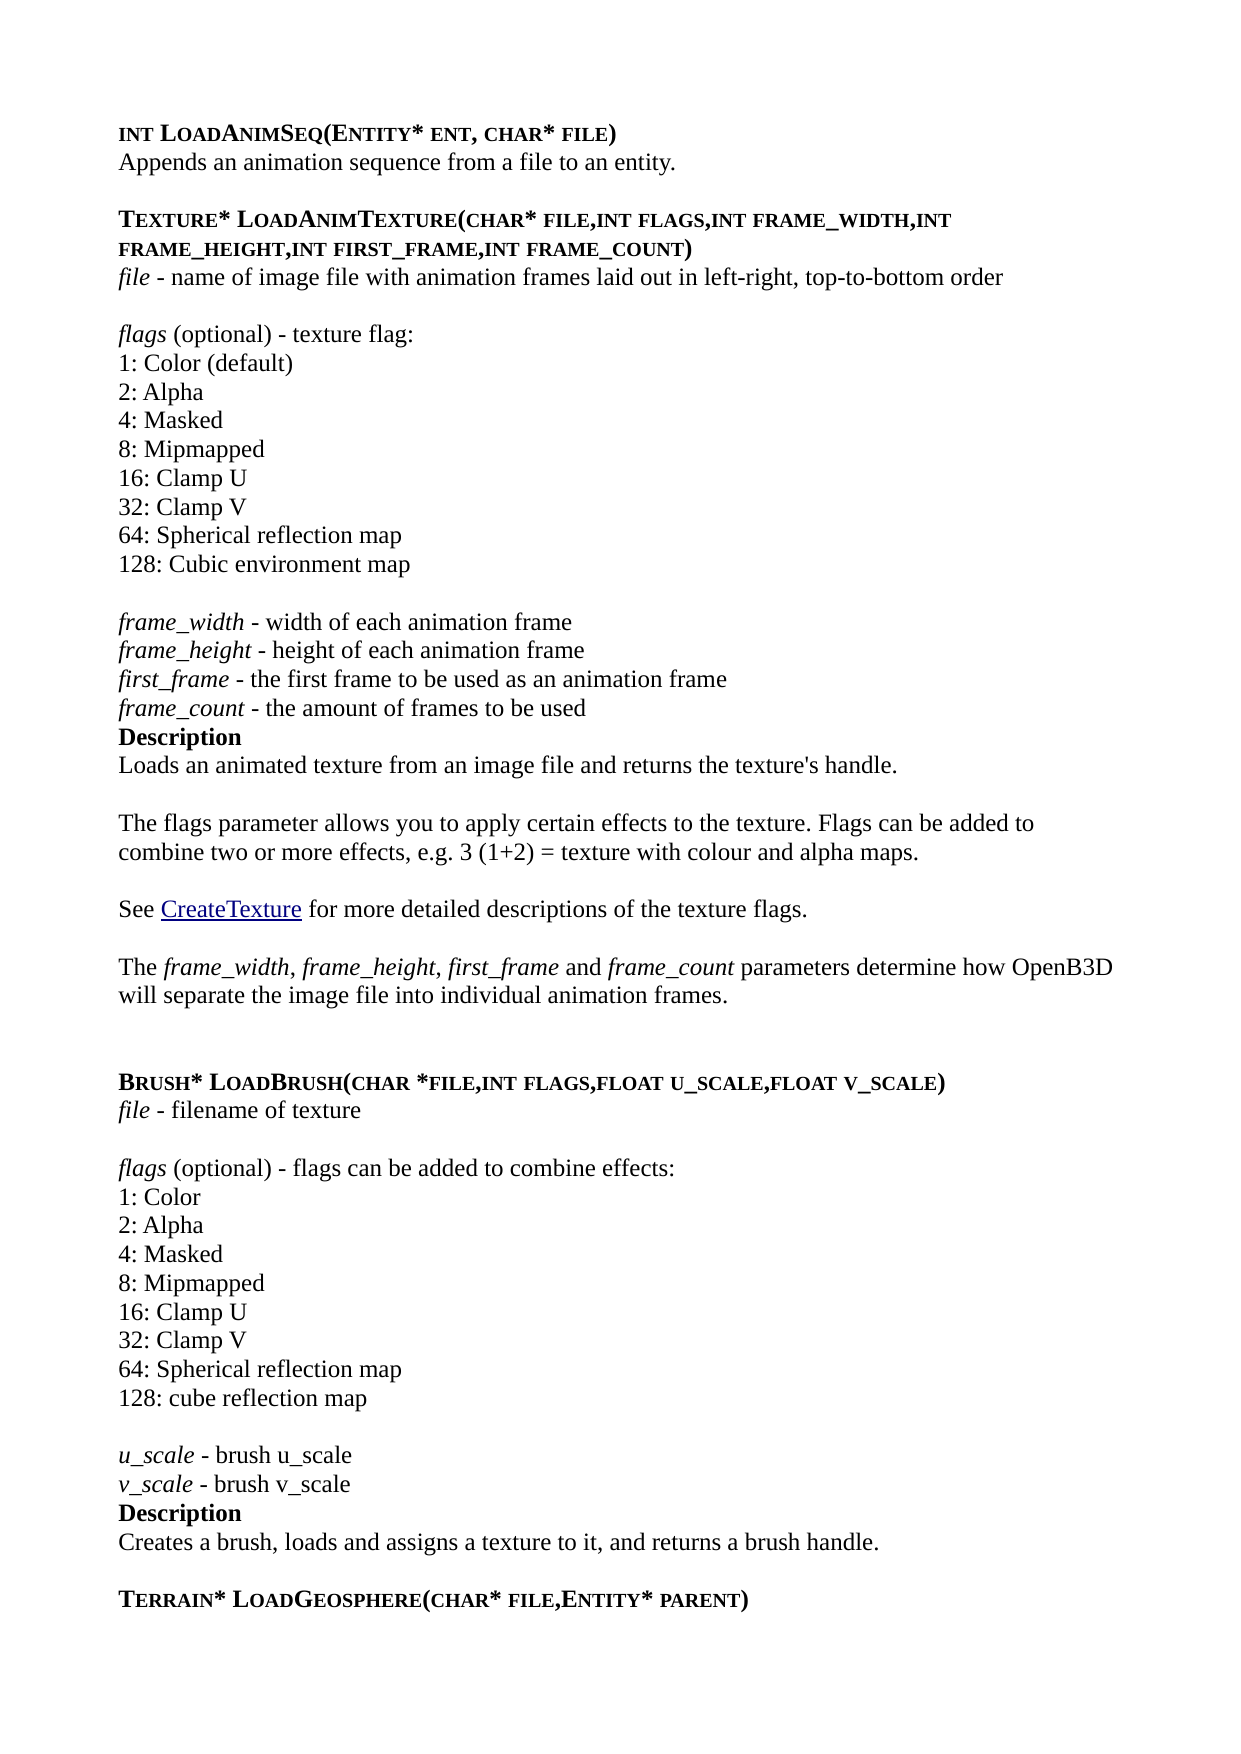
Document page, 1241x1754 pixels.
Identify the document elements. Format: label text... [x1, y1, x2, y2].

text int LoadAnimSeq(Entity* ent, char* file) [118, 118, 1122, 147]
text 1: Color [118, 1182, 1122, 1211]
text frame_count - the amount of frames to be used [118, 693, 1122, 722]
text 8: Mipmapped [118, 1268, 1122, 1297]
text file - name of image file with animation frames laid out in left-right, top-to-bottom order [118, 262, 1122, 291]
text 16: Clamp U [118, 1297, 1122, 1326]
text 128: Cubic environment map [118, 549, 1122, 578]
text 64: Spherical reflection map [118, 521, 1122, 549]
text 2: Alpha [118, 1211, 1122, 1239]
text 16: Clamp U [118, 463, 1122, 492]
text frame_width - width of each animation frame [118, 607, 1122, 636]
text Texture* LoadAnimTexture(char* file,int flags,int frame_width,int frame_height,int first_frame,int frame_count) [118, 204, 1122, 262]
text 1: Color (default) [118, 348, 1122, 377]
text The frame_width, frame_height, first_frame and frame_count parameters determine how OpenB3D will separate the image file into individual animation frames. [118, 952, 1122, 1009]
text 128: cube reflection map [118, 1383, 1122, 1412]
text frame_height - height of each animation frame [118, 636, 1122, 664]
text 32: Clamp V [118, 1326, 1122, 1354]
text See CreateTexture for more detailed descriptions of the texture flags. [118, 894, 1122, 923]
text 4: Masked [118, 1239, 1122, 1268]
text Loads an animated texture from an image file and returns the texture's handle. [118, 751, 1122, 779]
text Description [118, 1498, 1122, 1527]
text 64: Spherical reflection map [118, 1354, 1122, 1383]
text 2: Alpha [118, 377, 1122, 406]
text Brush* LoadBrush(char *file,int flags,float u_scale,float v_scale) [118, 1067, 1122, 1096]
text The flags parameter allows you to apply certain effects to the texture. Flags can be added to combine two or more effects, e.g. 3 (1+2) = texture with colour and alpha maps. [118, 808, 1122, 866]
text 4: Masked [118, 406, 1122, 434]
text flags (optional) - flags can be added to combine effects: [118, 1153, 1122, 1182]
text first_frame - the first frame to be used as an animation frame [118, 664, 1122, 693]
text Creates a brush, loads and assigns a texture to it, and returns a brush handle. [118, 1527, 1122, 1556]
text 32: Clamp V [118, 492, 1122, 521]
text flags (optional) - texture flag: [118, 319, 1122, 348]
text u_scale - brush u_scale [118, 1441, 1122, 1469]
text file - filename of texture [118, 1096, 1122, 1124]
text Terrain* LoadGeosphere(char* file,Entity* parent) [118, 1584, 1122, 1613]
text v_scale - brush v_scale [118, 1469, 1122, 1498]
text Description [118, 722, 1122, 751]
text Appends an animation sequence from a file to an entity. [118, 147, 1122, 176]
text 8: Mipmapped [118, 434, 1122, 463]
